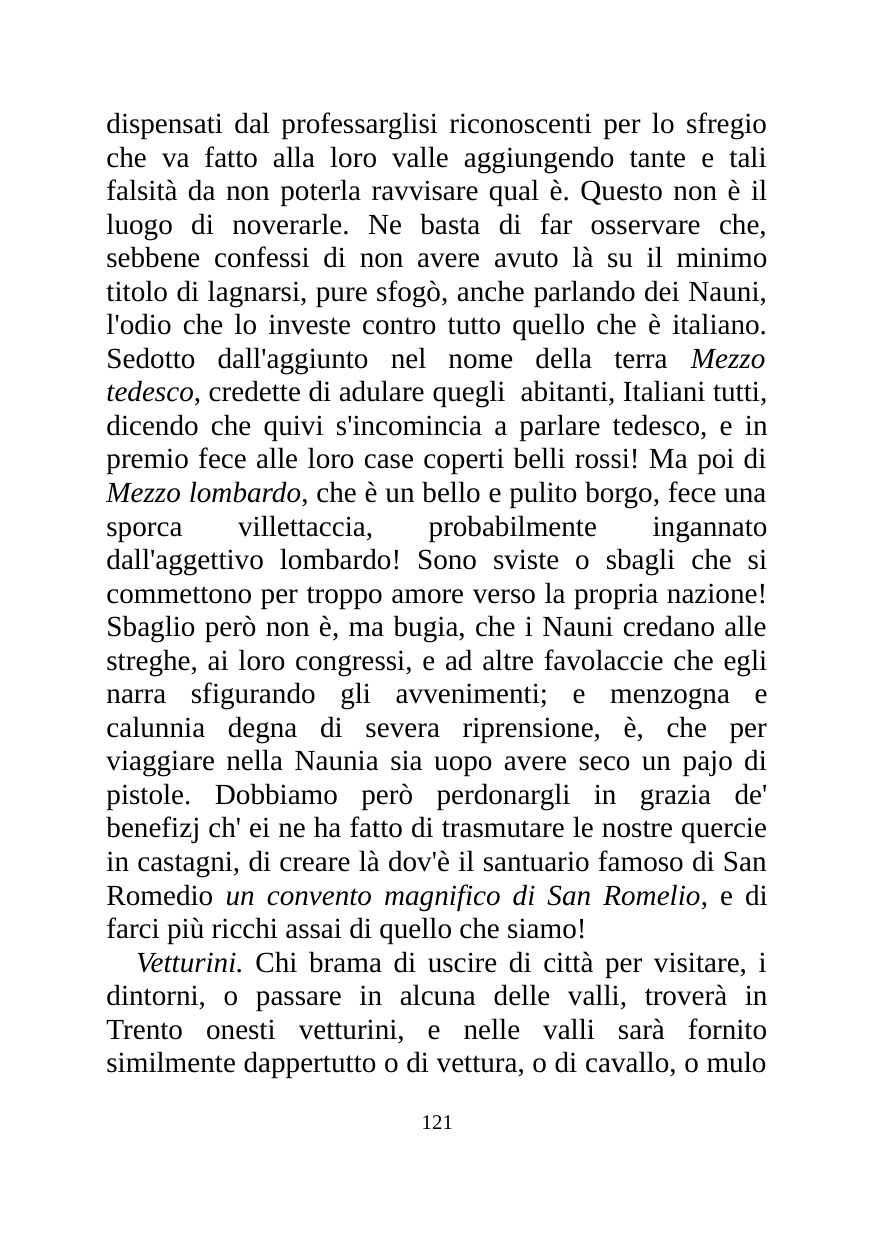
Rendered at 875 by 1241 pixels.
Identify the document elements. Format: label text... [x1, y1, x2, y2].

text Vetturini. Chi brama di uscire di città per visitare, i dintorni, o passare in alcuna delle valli, troverà in Trento onesti vetturini, e nelle valli sarà fornito similmente dappertutto o di vettura, o di cavallo, o mulo [106, 945, 768, 1079]
text dispensati dal professarglisi riconoscenti per lo sfregio che va fatto alla loro valle aggiungendo tante e tali falsità da non poterla ravvisare qual è. Questo non è il luogo di noverarle. Ne basta di far osservare che, sebbene confessi di non avere avuto là su il minimo titolo di lagnarsi, pure sfogò, anche parlando dei Nauni, l'odio che lo investe contro tutto quello che è italiano. Sedotto dall'aggiunto nel nome della terra Mezzo tedesco, credette di adulare quegli abitanti, Italiani tutti, dicendo che quivi s'incomincia a parlare tedesco, e in premio fece alle loro case coperti belli rossi! Ma poi di Mezzo lombardo, che è un bello e pulito borgo, fece una sporca villettaccia, probabilmente ingannato dall'aggettivo lombardo! Sono sviste o sbagli che si commettono per troppo amore verso la propria nazione! Sbaglio però non è, ma bugia, che i Nauni credano alle streghe, ai loro congressi, e ad altre favolaccie che egli narra sfigurando gli avvenimenti; e menzogna e calunnia degna di severa riprensione, è, che per viaggiare nella Naunia sia uopo avere seco un pajo di pistole. Dobbiamo però perdonargli in grazia de' benefizj ch' ei ne ha fatto di trasmutare le nostre quercie in castagni, di creare là dov'è il santuario famoso di San Romedio un convento magnifico di San Romelio, e di farci più ricchi assai di quello che siamo! [106, 106, 768, 945]
